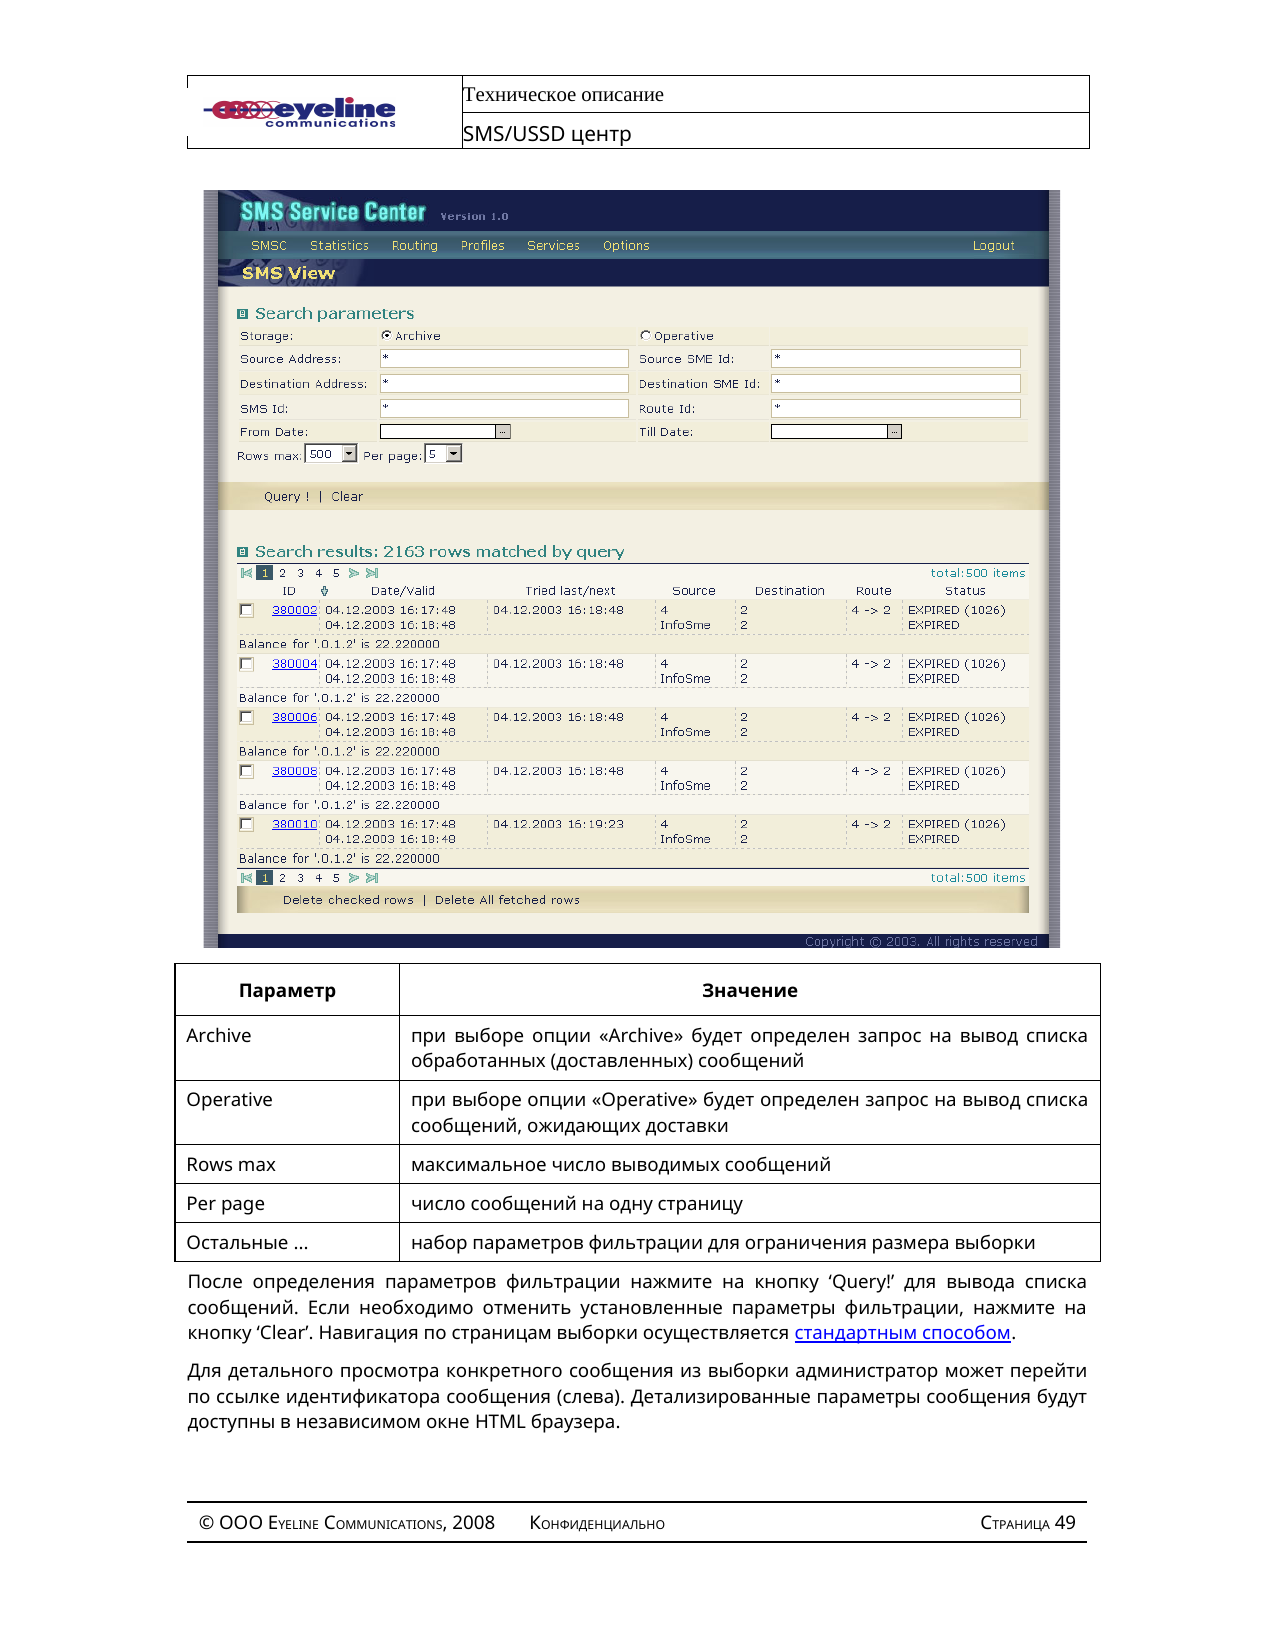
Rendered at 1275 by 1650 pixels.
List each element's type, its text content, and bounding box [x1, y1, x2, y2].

table_cell число сообщений на одну страницу [400, 1184, 1100, 1222]
table_header Значение [400, 964, 1100, 1015]
picture [203, 97, 396, 127]
picture [203, 190, 1061, 948]
table_cell Operative [176, 1081, 399, 1144]
table_cell Per page [176, 1184, 399, 1222]
table_cell максимальное число выводимых сообщений [400, 1145, 1100, 1183]
table_cell Остальные ... [176, 1223, 399, 1261]
table_cell Rows max [176, 1145, 399, 1183]
table_header Параметр [176, 964, 399, 1015]
text Для детального просмотра конкретного сообщения из выборки администратор может перейти по ссылке идентификатора сообщения (слева). Детализированные параметры сообщения будут доступны в независимом окне HTML браузера. [187, 1358, 1088, 1434]
table_cell при выборе опции «Operative» будет определен запрос на вывод списка сообщений, ожидающих доставки [400, 1081, 1100, 1144]
table_cell при выборе опции «Archive» будет определен запрос на вывод списка обработанных (доставленных) сообщений [400, 1016, 1100, 1079]
text После определения параметров фильтрации нажмите на кнопку ‘Query!’ для вывода списка сообщений. Если необходимо отменить установленные параметры фильтрации, нажмите на кнопку ‘Clear’. Навигация по страницам выборки осуществляется стандартным способом. [187, 1268, 1088, 1345]
table_cell Archive [176, 1016, 399, 1079]
table_cell набор параметров фильтрации для ограничения размера выборки [400, 1223, 1100, 1261]
